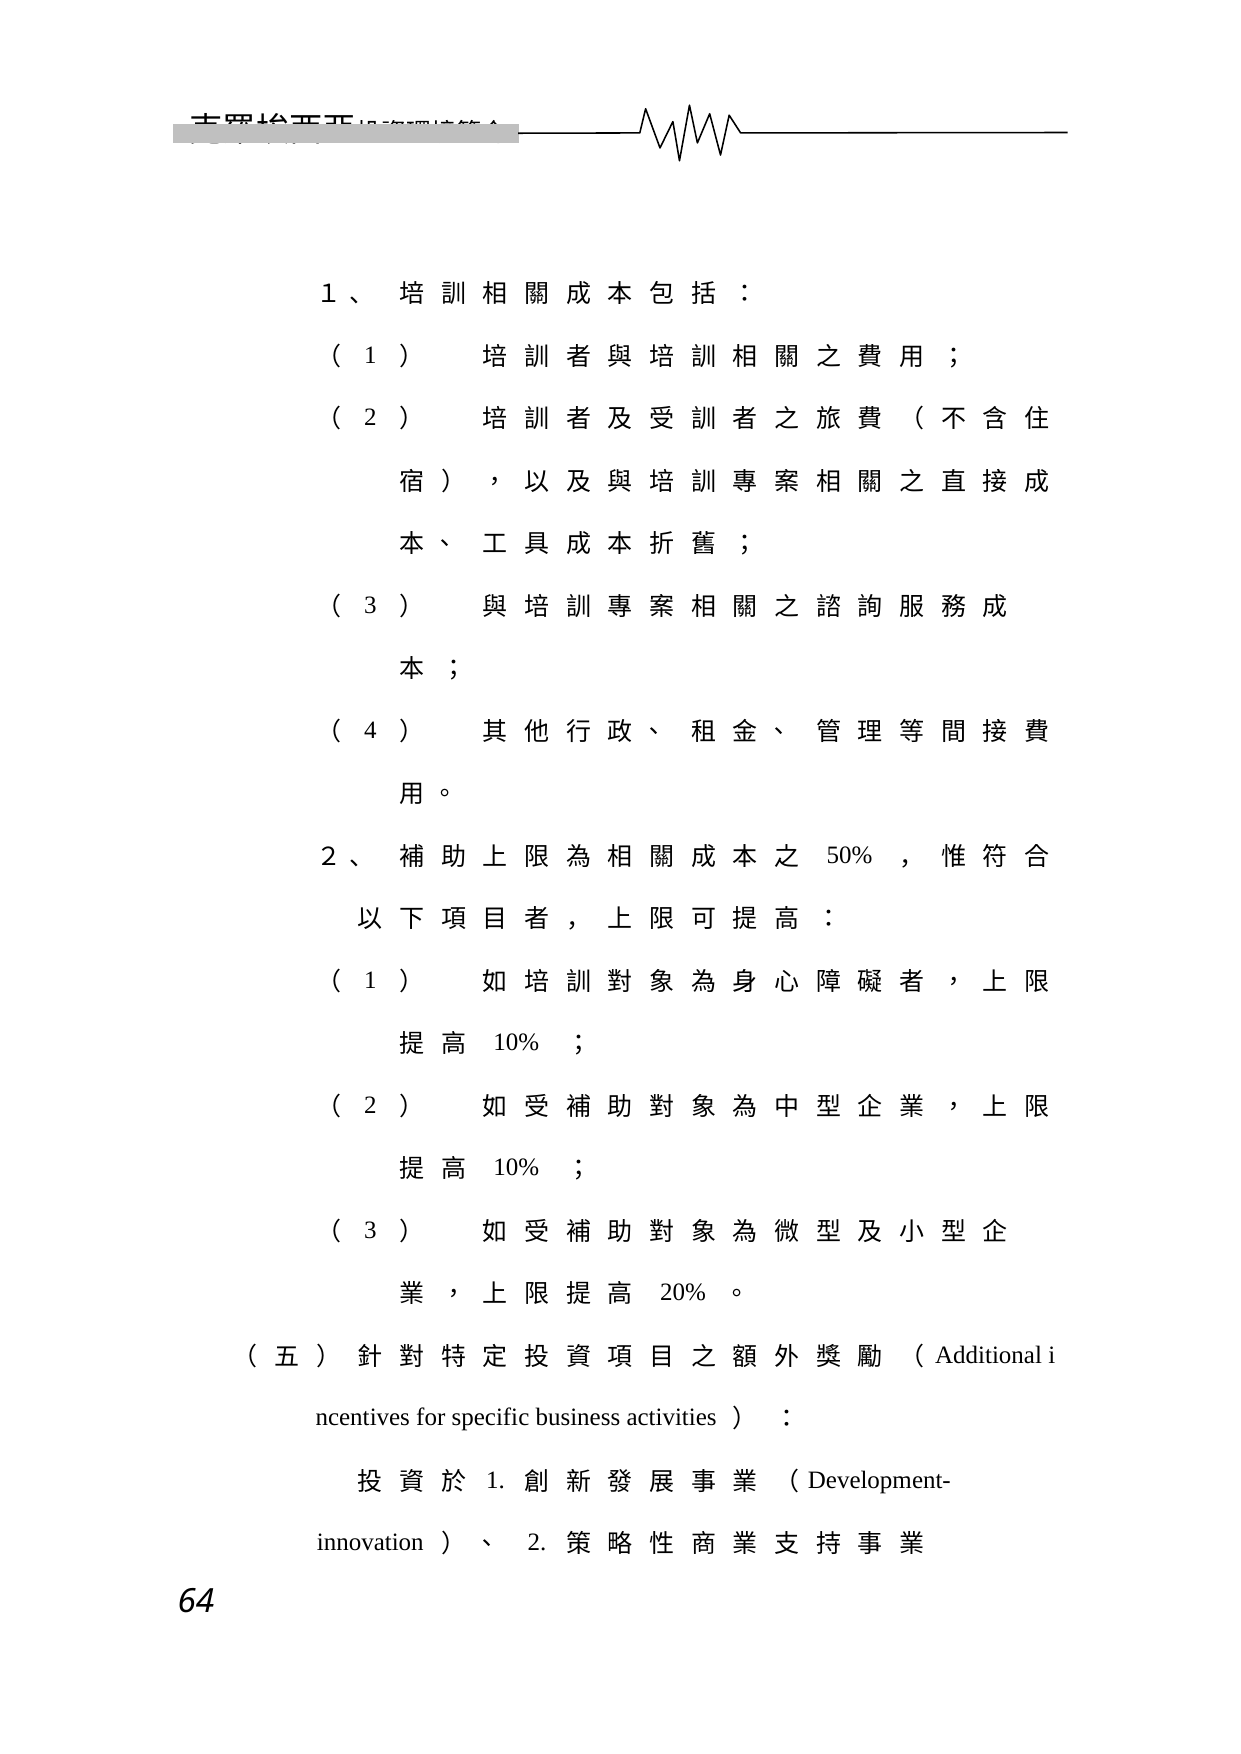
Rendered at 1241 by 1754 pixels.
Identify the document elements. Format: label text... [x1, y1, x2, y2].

text （3） 如受補助對象為微型及小型企業，上限提高20%。 [306, 1188, 1058, 1313]
text （2） 培訓者及受訓者之旅費（不含住宿），以及與培訓專案相關之直接成本、工具成本折舊； [306, 375, 1058, 563]
text 投資於1.創新發展事業（Development-innovation）、2.策略性商業支持事業 [281, 1438, 1058, 1563]
text （1） 培訓者與培訓相關之費用； [306, 313, 1058, 375]
text （2） 如受補助對象為中型企業，上限提高10%； [306, 1063, 1058, 1188]
text （五）針對特定投資項目之額外獎勵（Additional incentives for specific business activities）： [207, 1313, 1058, 1438]
text （4） 其他行政、租金、管理等間接費用。 [306, 688, 1058, 813]
text （3） 與培訓專案相關之諮詢服務成本； [306, 563, 1058, 688]
text １、培訓相關成本包括： [281, 250, 1058, 313]
text ２、補助上限為相關成本之50%，惟符合以下項目者，上限可提高： [281, 813, 1058, 938]
text （1） 如培訓對象為身心障礙者，上限提高10%； [306, 938, 1058, 1063]
